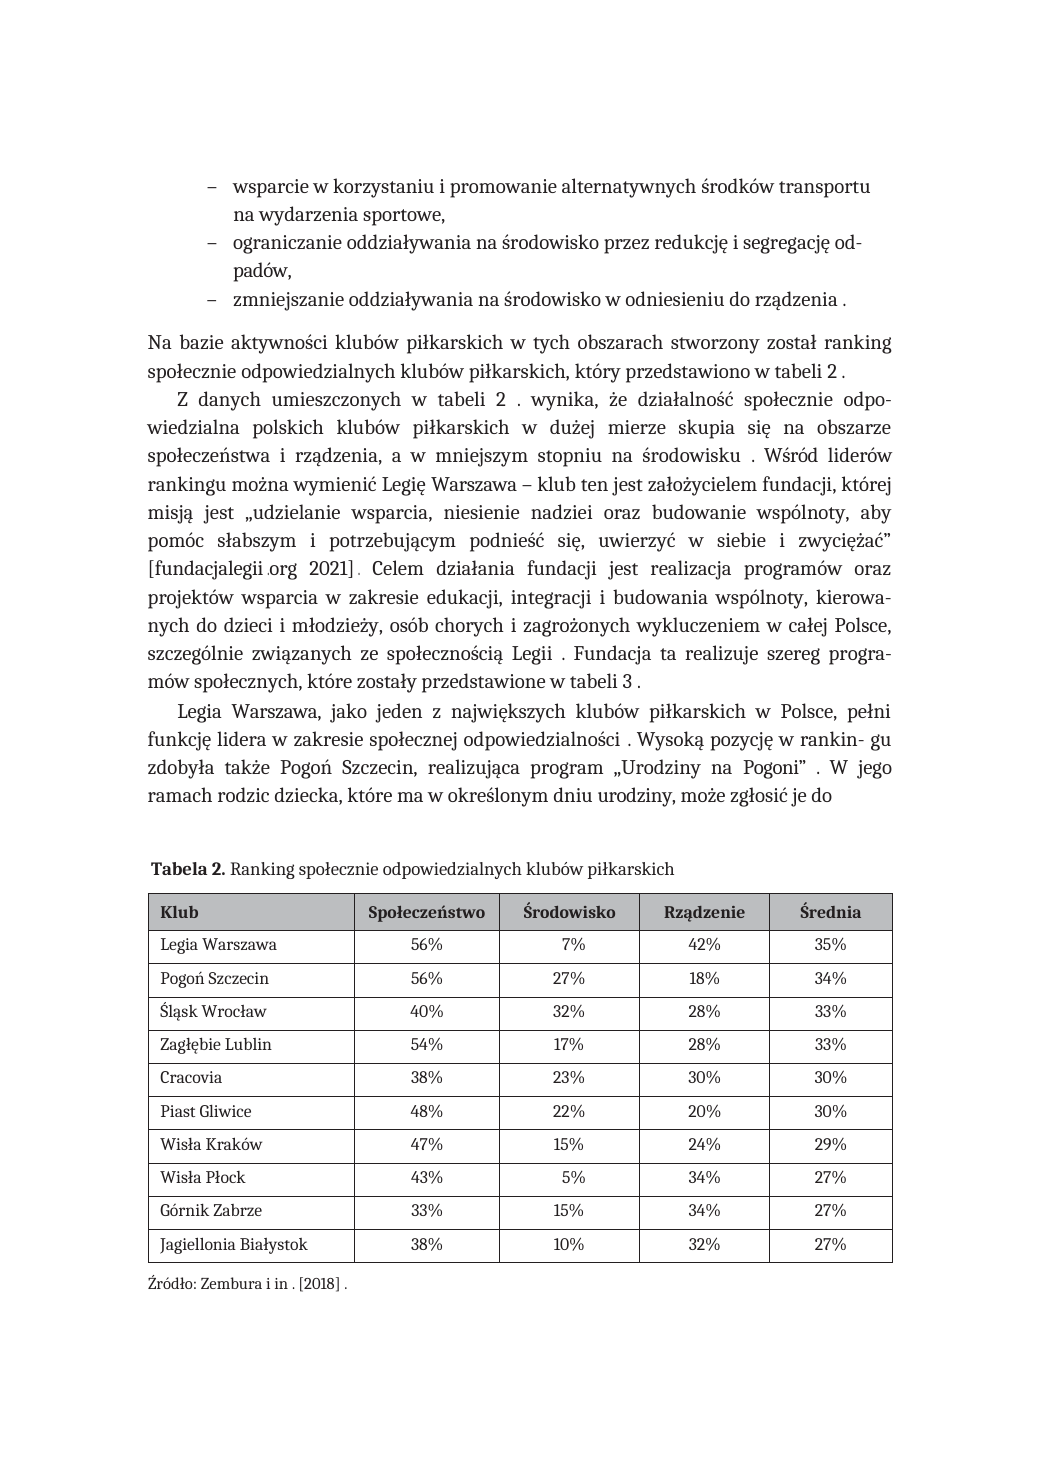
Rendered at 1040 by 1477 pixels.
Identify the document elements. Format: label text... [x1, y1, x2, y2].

table_cell Jagiellonia Białystok [149, 1230, 354, 1262]
table_cell Cracovia [149, 1064, 354, 1096]
table_cell 48% [355, 1097, 499, 1129]
table_cell 35% [770, 931, 892, 963]
list zmniejszanie oddziaływania na środowisko w odniesieniu do rządzenia . [206, 288, 968, 312]
text Na bazie aktywności klubów piłkarskich w tych obszarach stworzony został ranking społecznie odpowiedzialnych klubów piłkarskich, który przedstawiono w tabeli 2 . [147, 331, 892, 383]
table_cell Zagłębie Lublin [149, 1031, 354, 1063]
table_cell 15% [500, 1130, 639, 1163]
table_cell 32% [500, 998, 639, 1030]
table_cell Legia Warszawa [149, 931, 354, 963]
table_cell 40% [355, 998, 499, 1030]
table_cell 7% [500, 931, 639, 963]
text Tabela 2. Ranking społecznie odpowiedzialnych klubów piłkarskich [151, 858, 968, 880]
table_cell 15% [500, 1197, 639, 1229]
table_cell 24% [640, 1130, 769, 1163]
table_cell 22% [500, 1097, 639, 1129]
table_cell Pogoń Szczecin [149, 964, 354, 996]
table_cell 30% [640, 1064, 769, 1096]
table_cell 28% [640, 998, 769, 1030]
table_cell 42% [640, 931, 769, 963]
table_header Środowisko [500, 894, 639, 930]
table_cell Wisła Płock [149, 1164, 354, 1196]
table_cell 20% [640, 1097, 769, 1129]
table_header Społeczeństwo [355, 894, 499, 930]
table_cell 27% [770, 1230, 892, 1262]
table_cell 18% [640, 964, 769, 996]
text Źródło: Zembura i in . [2018] . [148, 1274, 968, 1293]
table_cell 38% [355, 1230, 499, 1262]
list ograniczanie oddziaływania na środowisko przez redukcję i segregację od- padów, [207, 231, 892, 283]
table_cell 56% [355, 931, 499, 963]
table_header Średnia [770, 894, 892, 930]
table_cell 33% [770, 998, 892, 1030]
text Z danych umieszczonych w tabeli 2 . wynika, że działalność społecznie odpo- wiedzialna polskich klubów piłkarskich w dużej mierze skupia się na obszarze społeczeństwa i rządzenia, a w mniejszym stopniu na środowisku . Wśród liderów rankingu można wymienić Legię Warszawa – klub ten jest założycielem fundacji, której misją jest „udzielanie wsparcia, niesienie nadziei oraz budowanie wspólnoty, aby pomóc słabszym i potrzebującym podnieść się, uwierzyć w siebie i zwyciężać” [fundacjalegii .org 2021] . Celem działania fundacji jest realizacja programów oraz projektów wsparcia w zakresie edukacji, integracji i budowania wspólnoty, kierowa- nych do dzieci i młodzieży, osób chorych i zagrożonych wykluczeniem w całej Polsce, szczególnie związanych ze społecznością Legii . Fundacja ta realizuje szereg progra- mów społecznych, które zostały przedstawione w tabeli 3 . [147, 388, 892, 694]
table_cell 32% [640, 1230, 769, 1262]
table_cell 33% [770, 1031, 892, 1063]
table_cell 56% [355, 964, 499, 996]
table_cell Górnik Zabrze [149, 1197, 354, 1229]
table_cell 34% [770, 964, 892, 996]
table_cell 28% [640, 1031, 769, 1063]
table_cell 10% [500, 1230, 639, 1262]
table_cell 5% [500, 1164, 639, 1196]
list wsparcie w korzystaniu i promowanie alternatywnych środków transportu na wydarzenia sportowe, [207, 174, 892, 226]
table_cell 30% [770, 1097, 892, 1129]
table_cell 17% [500, 1031, 639, 1063]
table_header Klub [149, 894, 354, 930]
table_cell 34% [640, 1164, 769, 1196]
table_cell 27% [770, 1164, 892, 1196]
table_cell Śląsk Wrocław [149, 998, 354, 1030]
table_cell 54% [355, 1031, 499, 1063]
text Legia Warszawa, jako jeden z największych klubów piłkarskich w Polsce, pełni funkcję lidera w zakresie społecznej odpowiedzialności . Wysoką pozycję w rankin- gu zdobyła także Pogoń Szczecin, realizująca program „Urodziny na Pogoni” . W jego ramach rodzic dziecka, które ma w określonym dniu urodziny, może zgłosić je do [147, 699, 892, 808]
table_cell Piast Gliwice [149, 1097, 354, 1129]
table_cell 29% [770, 1130, 892, 1163]
table_cell Wisła Kraków [149, 1130, 354, 1163]
table_cell 27% [770, 1197, 892, 1229]
table_cell 38% [355, 1064, 499, 1096]
table_cell 23% [500, 1064, 639, 1096]
table_cell 30% [770, 1064, 892, 1096]
table_cell 47% [355, 1130, 499, 1163]
table_cell 33% [355, 1197, 499, 1229]
table_header Rządzenie [640, 894, 769, 930]
table_cell 34% [640, 1197, 769, 1229]
table_cell 27% [500, 964, 639, 996]
table_cell 43% [355, 1164, 499, 1196]
